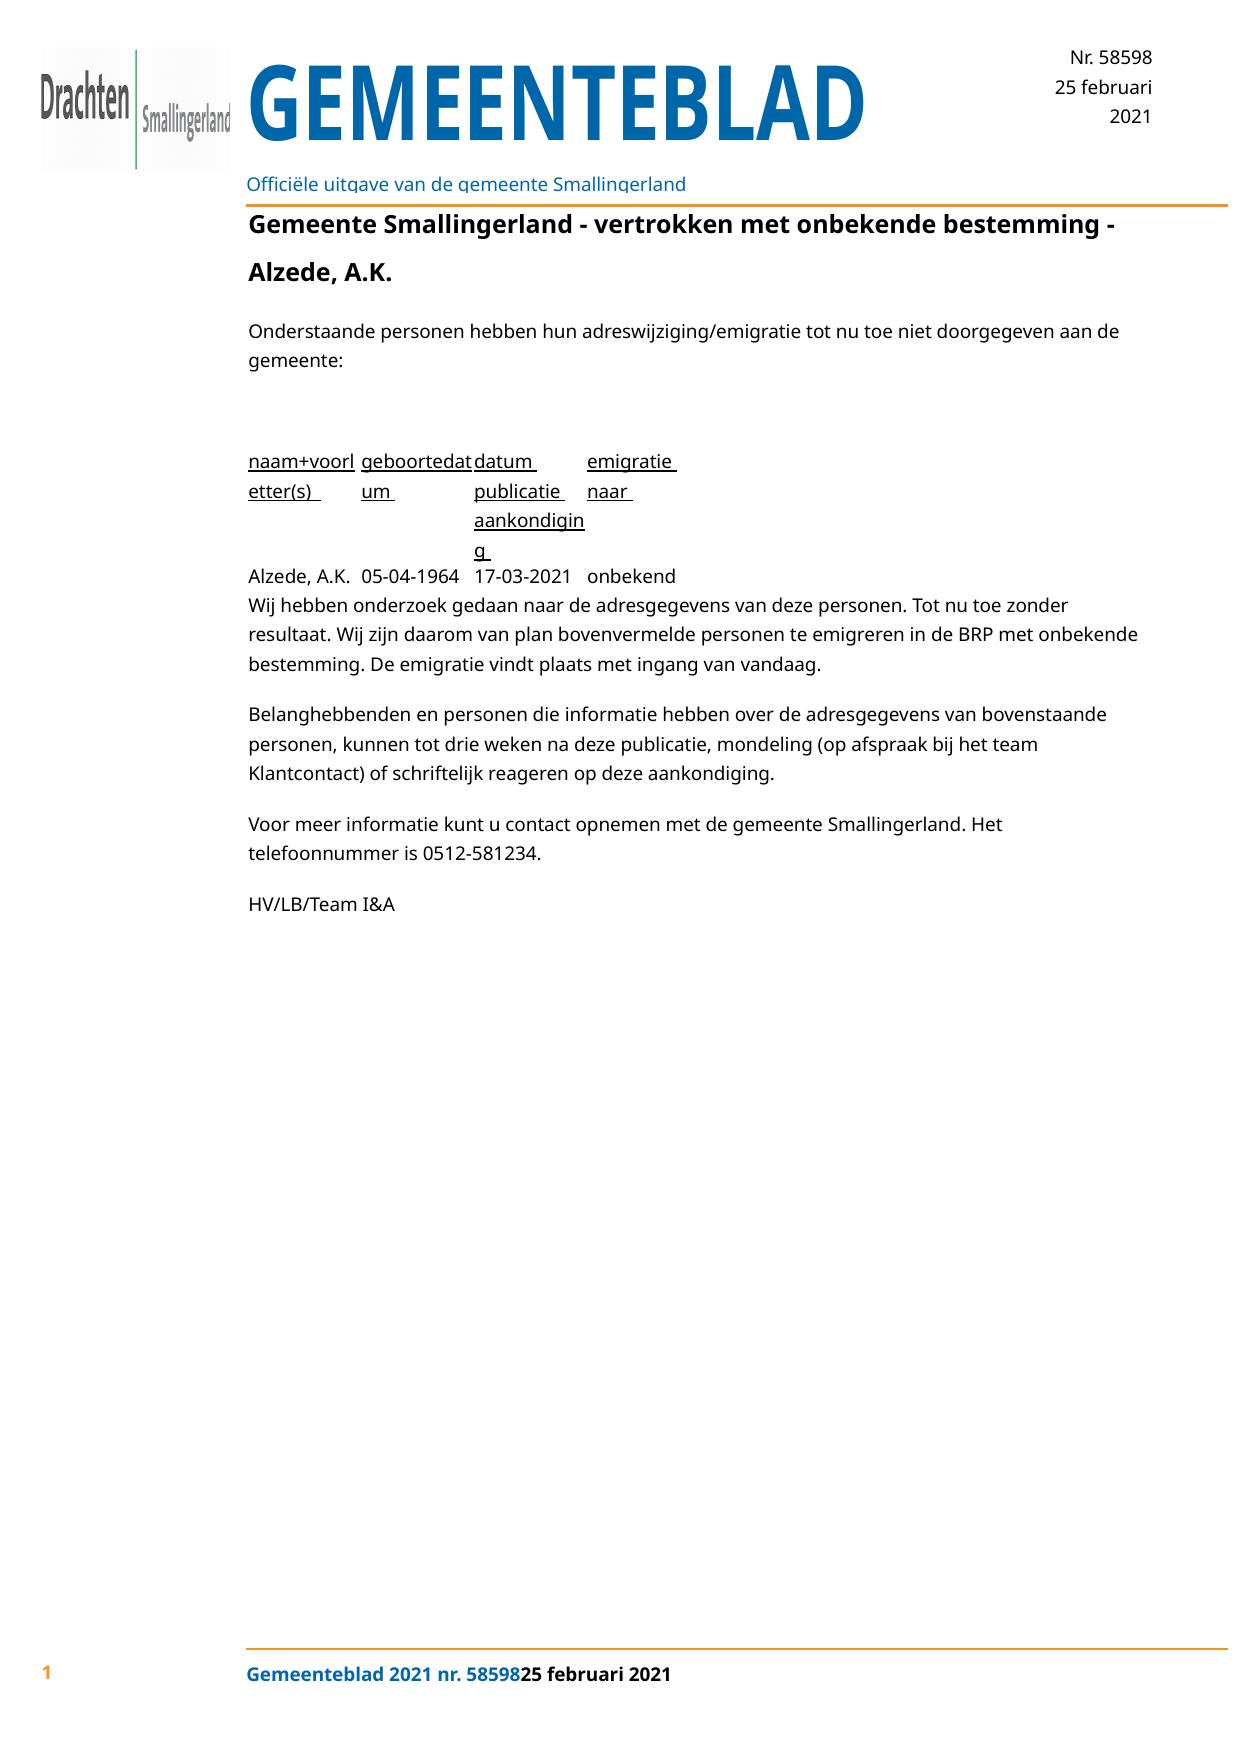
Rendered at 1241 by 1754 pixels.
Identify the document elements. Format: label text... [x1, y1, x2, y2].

text Gemeente Smallingerland - vertrokken met onbekende bestemming - Alzede, A.K. [248, 207, 1152, 288]
text Voor meer informatie kunt u contact opnemen met de gemeente Smallingerland. Het telefoonnummer is 0512-581234. [248, 811, 1152, 866]
table_cell 05-04-1964 [361, 563, 474, 589]
table_cell onbekend [587, 563, 700, 589]
text Onderstaande personen hebben hun adreswijziging/emigratie tot nu toe niet doorgegeven aan de gemeente: [248, 318, 1152, 373]
table_header geboortedatum [361, 449, 474, 563]
table_cell 17-03-2021 [474, 563, 587, 589]
text Wij hebben onderzoek gedaan naar de adresgegevens van deze personen. Tot nu toe zonder resultaat. Wij zijn daarom van plan bovenvermelde personen te emigreren in de BRP met onbekende bestemming. De emigratie vindt plaats met ingang van vandaag. [248, 592, 1152, 677]
table_header emigratie naar [587, 449, 700, 563]
table_header naam+voorletter(s) [248, 449, 361, 563]
text Belanghebbenden en personen die informatie hebben over de adresgegevens van bovenstaande personen, kunnen tot drie weken na deze publicatie, mondeling (op afspraak bij het team Klantcontact) of schriftelijk reageren op deze aankondiging. [248, 701, 1152, 786]
picture [41, 47, 231, 172]
table_header datum publicatie aankondiging [474, 449, 587, 563]
table_cell Alzede, A.K. [248, 563, 361, 589]
text HV/LB/Team I&A [248, 891, 1152, 917]
